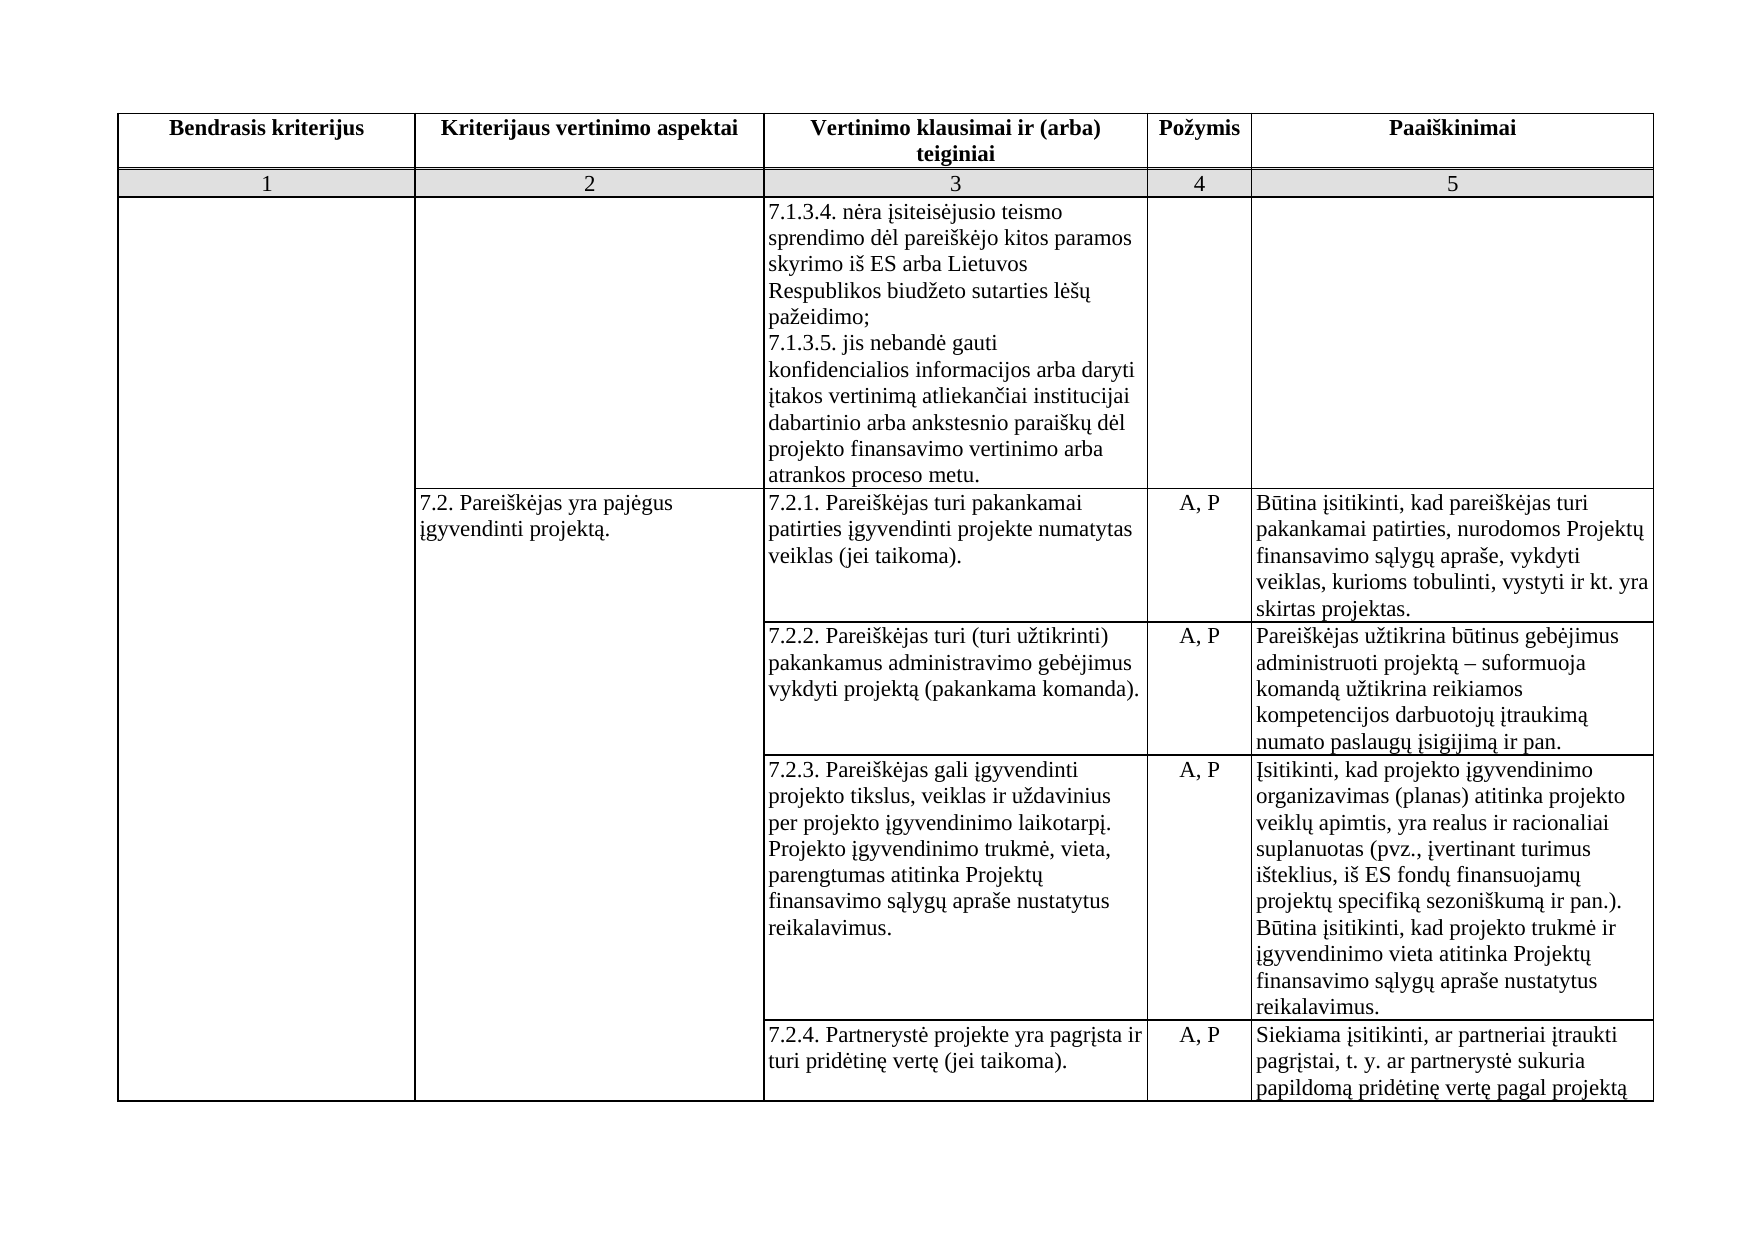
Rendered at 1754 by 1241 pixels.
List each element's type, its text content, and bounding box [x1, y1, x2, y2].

table_cell 7.2.2. Pareiškėjas turi (turi užtikrinti) pakankamus administravimo gebėjimus vykdyti projektą (pakankama komanda). [765, 623, 1147, 754]
table_cell 2 [416, 170, 763, 196]
table_cell Pareiškėjas užtikrina būtinus gebėjimus administruoti projektą – suformuoja komandą užtikrina reikiamos kompetencijos darbuotojų įtraukimą numato paslaugų įsigijimą ir pan. [1252, 623, 1653, 754]
table_cell 7.2. Pareiškėjas yra pajėgus įgyvendinti projektą. [416, 489, 763, 1100]
table_cell 7.2.1. Pareiškėjas turi pakankamai patirties įgyvendinti projekte numatytas veiklas (jei taikoma). [765, 489, 1147, 621]
table_header Požymis [1148, 114, 1251, 167]
table_cell 4 [1148, 170, 1251, 196]
table_header Kriterijaus vertinimo aspektai [416, 114, 763, 167]
table_cell 7.2.4. Partnerystė projekte yra pagrįsta ir turi pridėtinę vertę (jei taikoma). [765, 1021, 1147, 1100]
table_cell A, P [1148, 1021, 1251, 1100]
table_cell 7.1.3.4. nėra įsiteisėjusio teismo sprendimo dėl pareiškėjo kitos paramos skyrimo iš ES arba Lietuvos Respublikos biudžeto sutarties lėšų pažeidimo; 7.1.3.5. jis nebandė gauti konfidencialios informacijos arba daryti įtakos vertinimą atliekančiai institucijai dabartinio arba ankstesnio paraiškų dėl projekto finansavimo vertinimo arba atrankos proceso metu. [765, 198, 1147, 488]
table_cell [1148, 198, 1251, 488]
table_cell A, P [1148, 623, 1251, 754]
table_cell 3 [765, 170, 1147, 196]
table_cell 5 [1252, 170, 1653, 196]
table_header Paaiškinimai [1252, 114, 1653, 167]
table_cell 1 [119, 170, 414, 196]
table_cell [119, 198, 414, 1100]
table_cell Įsitikinti, kad projekto įgyvendinimo organizavimas (planas) atitinka projekto veiklų apimtis, yra realus ir racionaliai suplanuotas (pvz., įvertinant turimus išteklius, iš ES fondų finansuojamų projektų specifiką sezoniškumą ir pan.). Būtina įsitikinti, kad projekto trukmė ir įgyvendinimo vieta atitinka Projektų finansavimo sąlygų apraše nustatytus reikalavimus. [1252, 756, 1653, 1019]
table_cell 7.2.3. Pareiškėjas gali įgyvendinti projekto tikslus, veiklas ir uždavinius per projekto įgyvendinimo laikotarpį. Projekto įgyvendinimo trukmė, vieta, parengtumas atitinka Projektų finansavimo sąlygų apraše nustatytus reikalavimus. [765, 756, 1147, 1019]
table_cell A, P [1148, 489, 1251, 621]
table_cell Siekiama įsitikinti, ar partneriai įtraukti pagrįstai, t. y. ar partnerystė sukuria papildomą pridėtinę vertę pagal projektą [1252, 1021, 1653, 1100]
table_cell Būtina įsitikinti, kad pareiškėjas turi pakankamai patirties, nurodomos Projektų finansavimo sąlygų apraše, vykdyti veiklas, kurioms tobulinti, vystyti ir kt. yra skirtas projektas. [1252, 489, 1653, 621]
table_cell [1252, 198, 1653, 488]
table_header Vertinimo klausimai ir (arba) teiginiai [765, 114, 1147, 167]
table_cell A, P [1148, 756, 1251, 1019]
table_header Bendrasis kriterijus [119, 114, 414, 167]
table_cell [416, 198, 763, 488]
